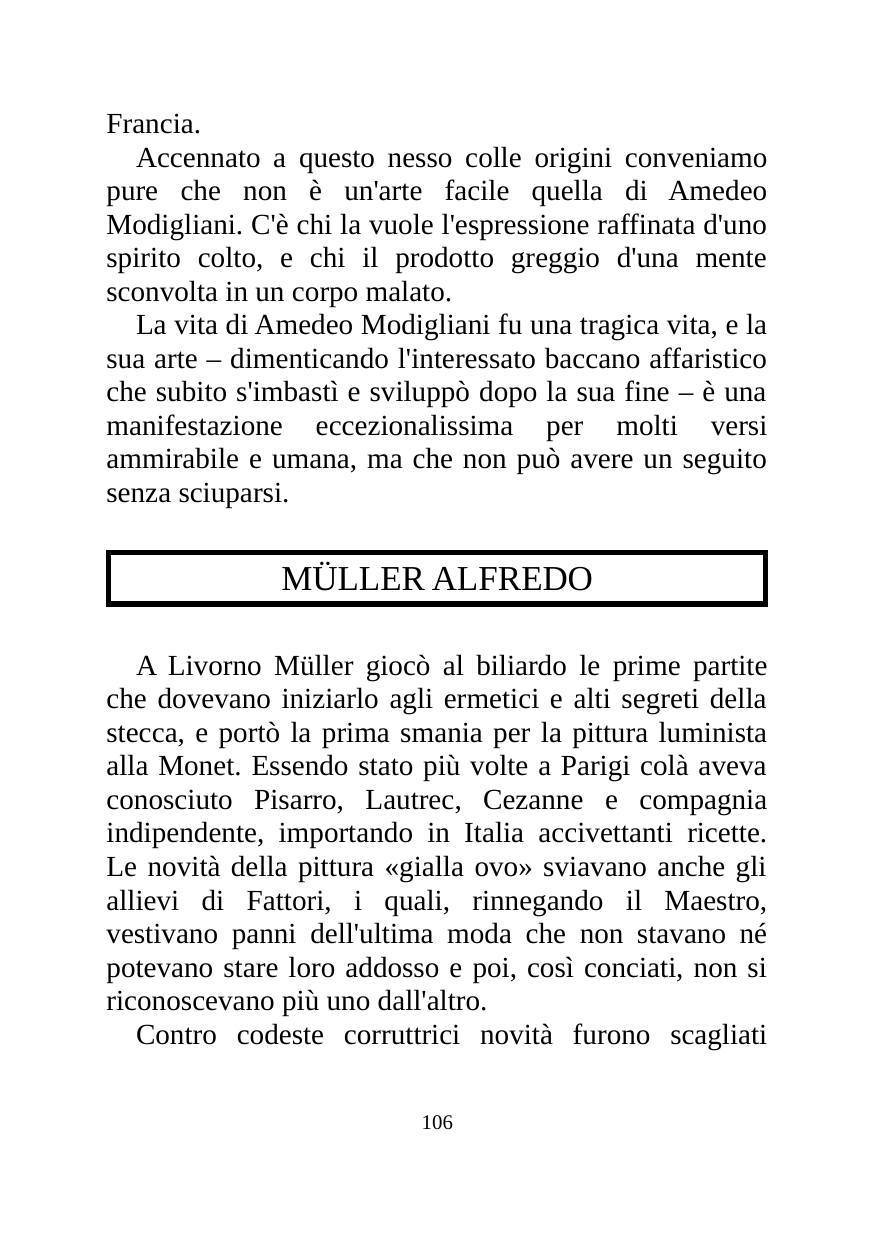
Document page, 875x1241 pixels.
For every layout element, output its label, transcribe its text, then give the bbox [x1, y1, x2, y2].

text La vita di Amedeo Modigliani fu una tragica vita, e la sua arte – dimenticando l'interessato baccano affaristico che subito s'imbastì e sviluppò dopo la sua fine – è una manifestazione eccezionalissima per molti versi ammirabile e umana, ma che non può avere un seguito senza sciuparsi. [106, 307, 768, 509]
text Francia. [106, 106, 768, 140]
text Accennato a questo nesso colle origini conveniamo pure che non è un'arte facile quella di Amedeo Modigliani. C'è chi la vuole l'espressione raffinata d'uno spirito colto, e chi il prodotto greggio d'una mente sconvolta in un corpo malato. [106, 140, 768, 307]
text A Livorno Müller giocò al biliardo le prime partite che dovevano iniziarlo agli ermetici e alti segreti della stecca, e portò la prima smania per la pittura luminista alla Monet. Essendo stato più volte a Parigi colà aveva conosciuto Pisarro, Lautrec, Cezanne e compagnia indipendente, importando in Italia accivettanti ricette. Le novità della pittura «gialla ovo» sviavano anche gli allievi di Fattori, i quali, rinnegando il Maestro, vestivano panni dell'ultima moda che non stavano né potevano stare loro addosso e poi, così conciati, non si riconoscevano più uno dall'altro. [106, 648, 768, 1017]
subtitle MÜLLER ALFREDO [111, 555, 763, 601]
text Contro codeste corruttrici novità furono scagliati [106, 1017, 768, 1050]
